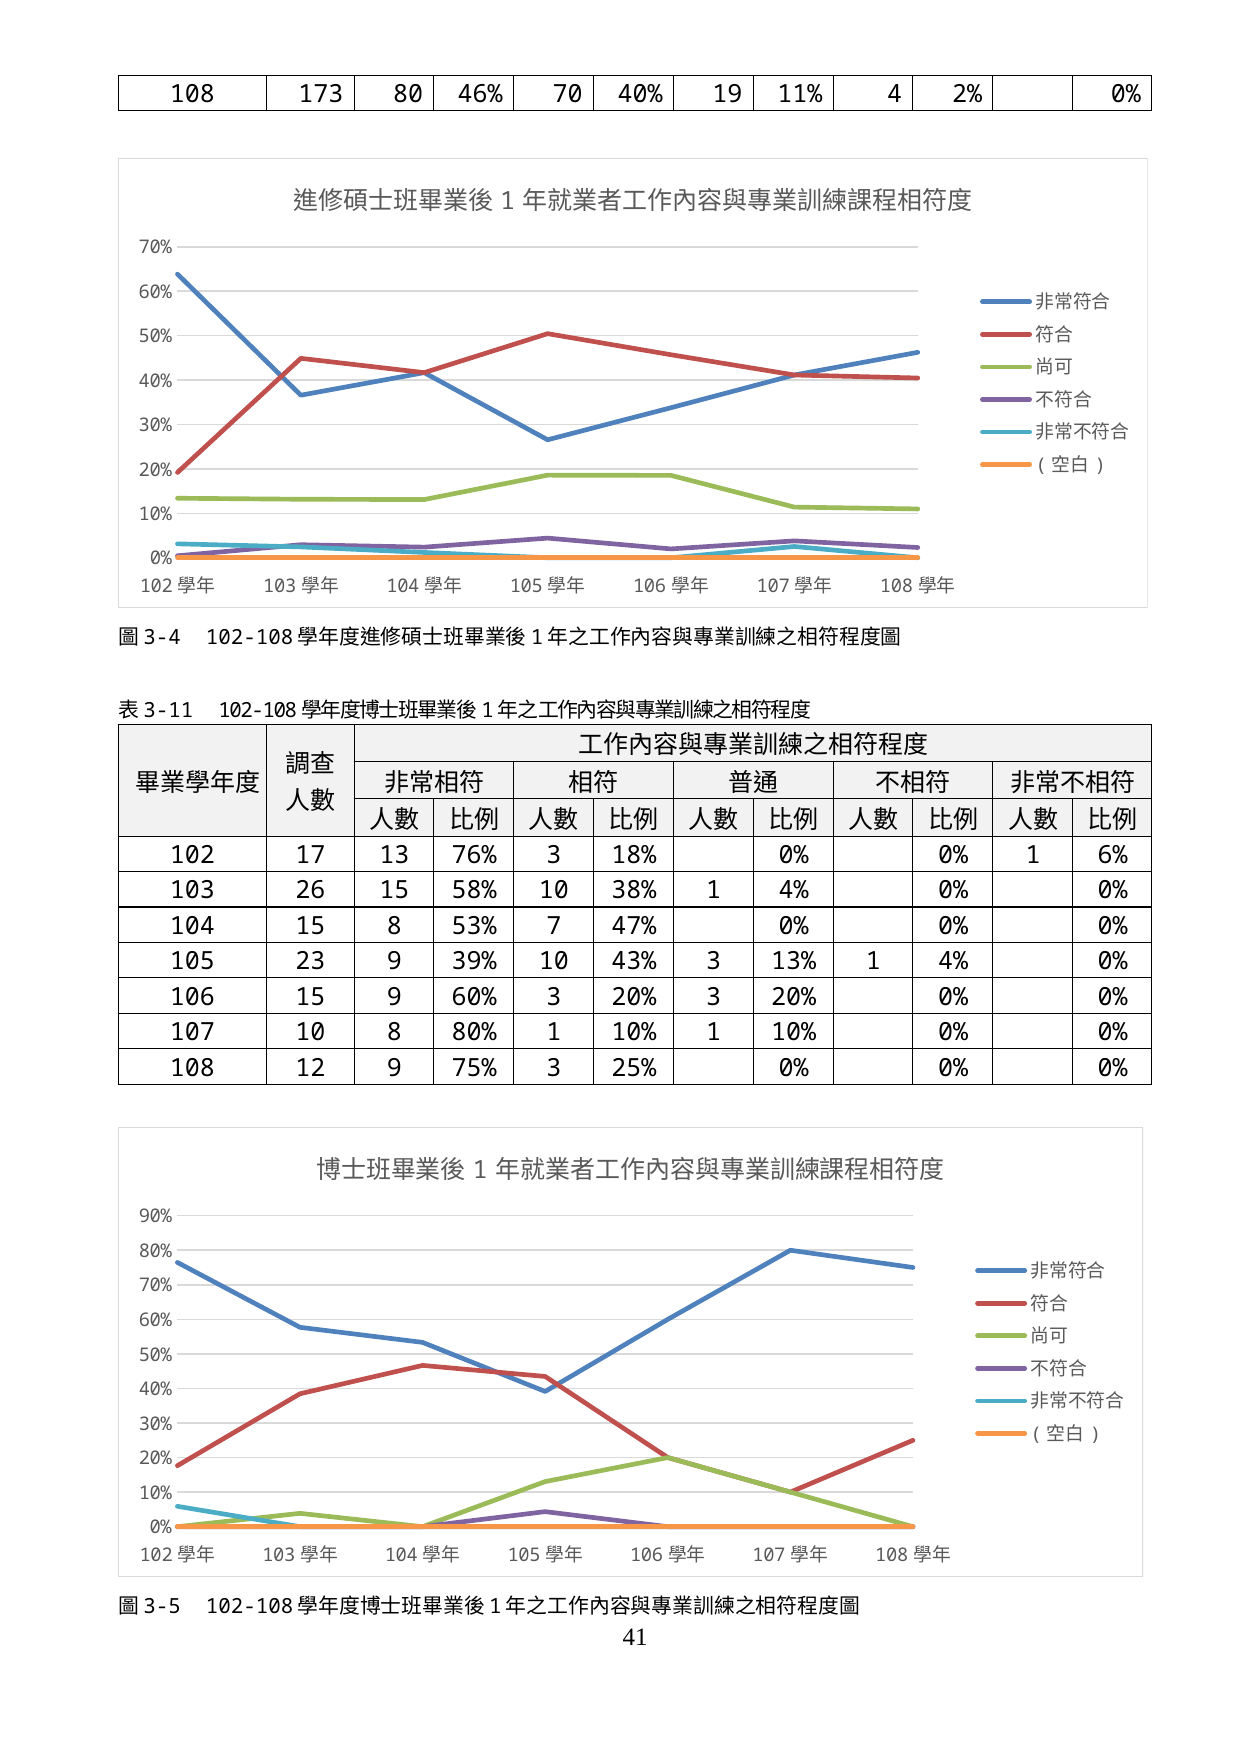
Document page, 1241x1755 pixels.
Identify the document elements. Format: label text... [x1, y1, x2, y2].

table_cell 4% [754, 872, 833, 906]
table_cell [993, 1014, 1072, 1048]
table_cell 0% [913, 908, 992, 942]
table_cell 比例 [434, 799, 513, 836]
table_cell 6% [1073, 837, 1151, 871]
table_cell 80 [355, 76, 433, 110]
table_cell 10 [267, 1014, 354, 1048]
table_cell 10% [594, 1014, 673, 1048]
table_cell [834, 1014, 912, 1048]
table_cell 108 [119, 1049, 266, 1083]
table_cell 0% [913, 872, 992, 906]
table_cell 人數 [514, 799, 593, 836]
text 圖3-5 102-108學年度博士班畢業後1年之工作內容與專業訓練之相符程度圖 [118, 1589, 1152, 1620]
table_cell 2% [913, 76, 992, 110]
table_cell 3 [514, 1049, 593, 1083]
table_cell 不相符 [834, 762, 992, 798]
table_cell 13% [754, 943, 833, 977]
table_cell 19 [674, 76, 753, 110]
table_cell 0% [1073, 943, 1151, 977]
table_cell 人數 [993, 799, 1072, 836]
table_cell 15 [267, 908, 354, 942]
table_cell [993, 908, 1072, 942]
table_cell 11% [754, 76, 833, 110]
table_cell 18% [594, 837, 673, 871]
table_cell 47% [594, 908, 673, 942]
table_cell 非常相符 [355, 762, 513, 798]
table_cell 0% [1073, 1049, 1151, 1083]
table_cell 43% [594, 943, 673, 977]
table_cell 0% [1073, 76, 1151, 110]
table_cell 1 [993, 837, 1072, 871]
table_cell [834, 837, 912, 871]
table_cell 9 [355, 978, 433, 1013]
table_cell [674, 837, 753, 871]
table_cell 比例 [1073, 799, 1151, 836]
table_cell 75% [434, 1049, 513, 1083]
table_cell 23 [267, 943, 354, 977]
table_cell 20% [754, 978, 833, 1013]
table_cell [834, 978, 912, 1013]
table_cell 3 [514, 978, 593, 1013]
text 圖3-4 102-108學年度進修碩士班畢業後1年之工作內容與專業訓練之相符程度圖 [118, 621, 1152, 651]
table_cell 15 [267, 978, 354, 1013]
table_cell 105 [119, 943, 266, 977]
table_cell 104 [119, 908, 266, 942]
table_cell [993, 1049, 1072, 1083]
table_cell 0% [754, 908, 833, 942]
table_cell 人數 [834, 799, 912, 836]
table_cell 普通 [674, 762, 833, 798]
table_cell 70 [514, 76, 593, 110]
table_cell 1 [834, 943, 912, 977]
table_cell [993, 872, 1072, 906]
table_cell 9 [355, 943, 433, 977]
table_cell 0% [913, 1049, 992, 1083]
table_cell 1 [674, 872, 753, 906]
table_cell 4 [834, 76, 912, 110]
table_cell 0% [754, 1049, 833, 1083]
table_cell 7 [514, 908, 593, 942]
table_header 畢業學年度 [119, 725, 266, 836]
table_cell [993, 978, 1072, 1013]
table_cell 人數 [355, 799, 433, 836]
table_cell 4% [913, 943, 992, 977]
table_cell [993, 943, 1072, 977]
table_cell 25% [594, 1049, 673, 1083]
table_cell 26 [267, 872, 354, 906]
table_cell 10 [514, 943, 593, 977]
table_cell 比例 [913, 799, 992, 836]
table_cell [674, 1049, 753, 1083]
table_cell 13 [355, 837, 433, 871]
table_cell 0% [913, 1014, 992, 1048]
table_cell 58% [434, 872, 513, 906]
table_header 調查 人數 [267, 725, 354, 836]
table_cell 8 [355, 1014, 433, 1048]
table_cell 40% [594, 76, 673, 110]
table_cell 10% [754, 1014, 833, 1048]
table_cell 比例 [594, 799, 673, 836]
table_cell 人數 [674, 799, 753, 836]
table_cell [834, 1049, 912, 1083]
table_cell 3 [674, 943, 753, 977]
table_cell [834, 872, 912, 906]
table_header 工作內容與專業訓練之相符程度 [355, 725, 1151, 761]
table_cell 20% [594, 978, 673, 1013]
table_cell 107 [119, 1014, 266, 1048]
table_cell 102 [119, 837, 266, 871]
table_cell 173 [267, 76, 354, 110]
table_cell 1 [674, 1014, 753, 1048]
table_cell [834, 908, 912, 942]
table_cell 12 [267, 1049, 354, 1083]
table_cell 0% [754, 837, 833, 871]
table_cell 60% [434, 978, 513, 1013]
table_cell 0% [913, 837, 992, 871]
table_cell 3 [674, 978, 753, 1013]
table_cell 53% [434, 908, 513, 942]
table_cell 0% [1073, 978, 1151, 1013]
table_cell 80% [434, 1014, 513, 1048]
table_cell 46% [434, 76, 513, 110]
table_cell 10 [514, 872, 593, 906]
table_cell 0% [1073, 908, 1151, 942]
table_cell 非常不相符 [993, 762, 1151, 798]
table_cell 106 [119, 978, 266, 1013]
table_cell 3 [514, 837, 593, 871]
table_cell 1 [514, 1014, 593, 1048]
text 表3-11 102-108學年度博士班畢業後1年之工作內容與專業訓練之相符程度 [118, 693, 1152, 724]
table_cell 9 [355, 1049, 433, 1083]
table_cell 38% [594, 872, 673, 906]
table_cell 103 [119, 872, 266, 906]
table_cell [993, 76, 1072, 110]
table_cell 15 [355, 872, 433, 906]
table_cell 0% [1073, 1014, 1151, 1048]
table_cell 0% [913, 978, 992, 1013]
table_cell 76% [434, 837, 513, 871]
table_cell 8 [355, 908, 433, 942]
table_cell [674, 908, 753, 942]
table_cell 17 [267, 837, 354, 871]
table_cell 相符 [514, 762, 673, 798]
table_cell 0% [1073, 872, 1151, 906]
table_cell 39% [434, 943, 513, 977]
table_cell 比例 [754, 799, 833, 836]
table_cell 108 [119, 76, 266, 110]
